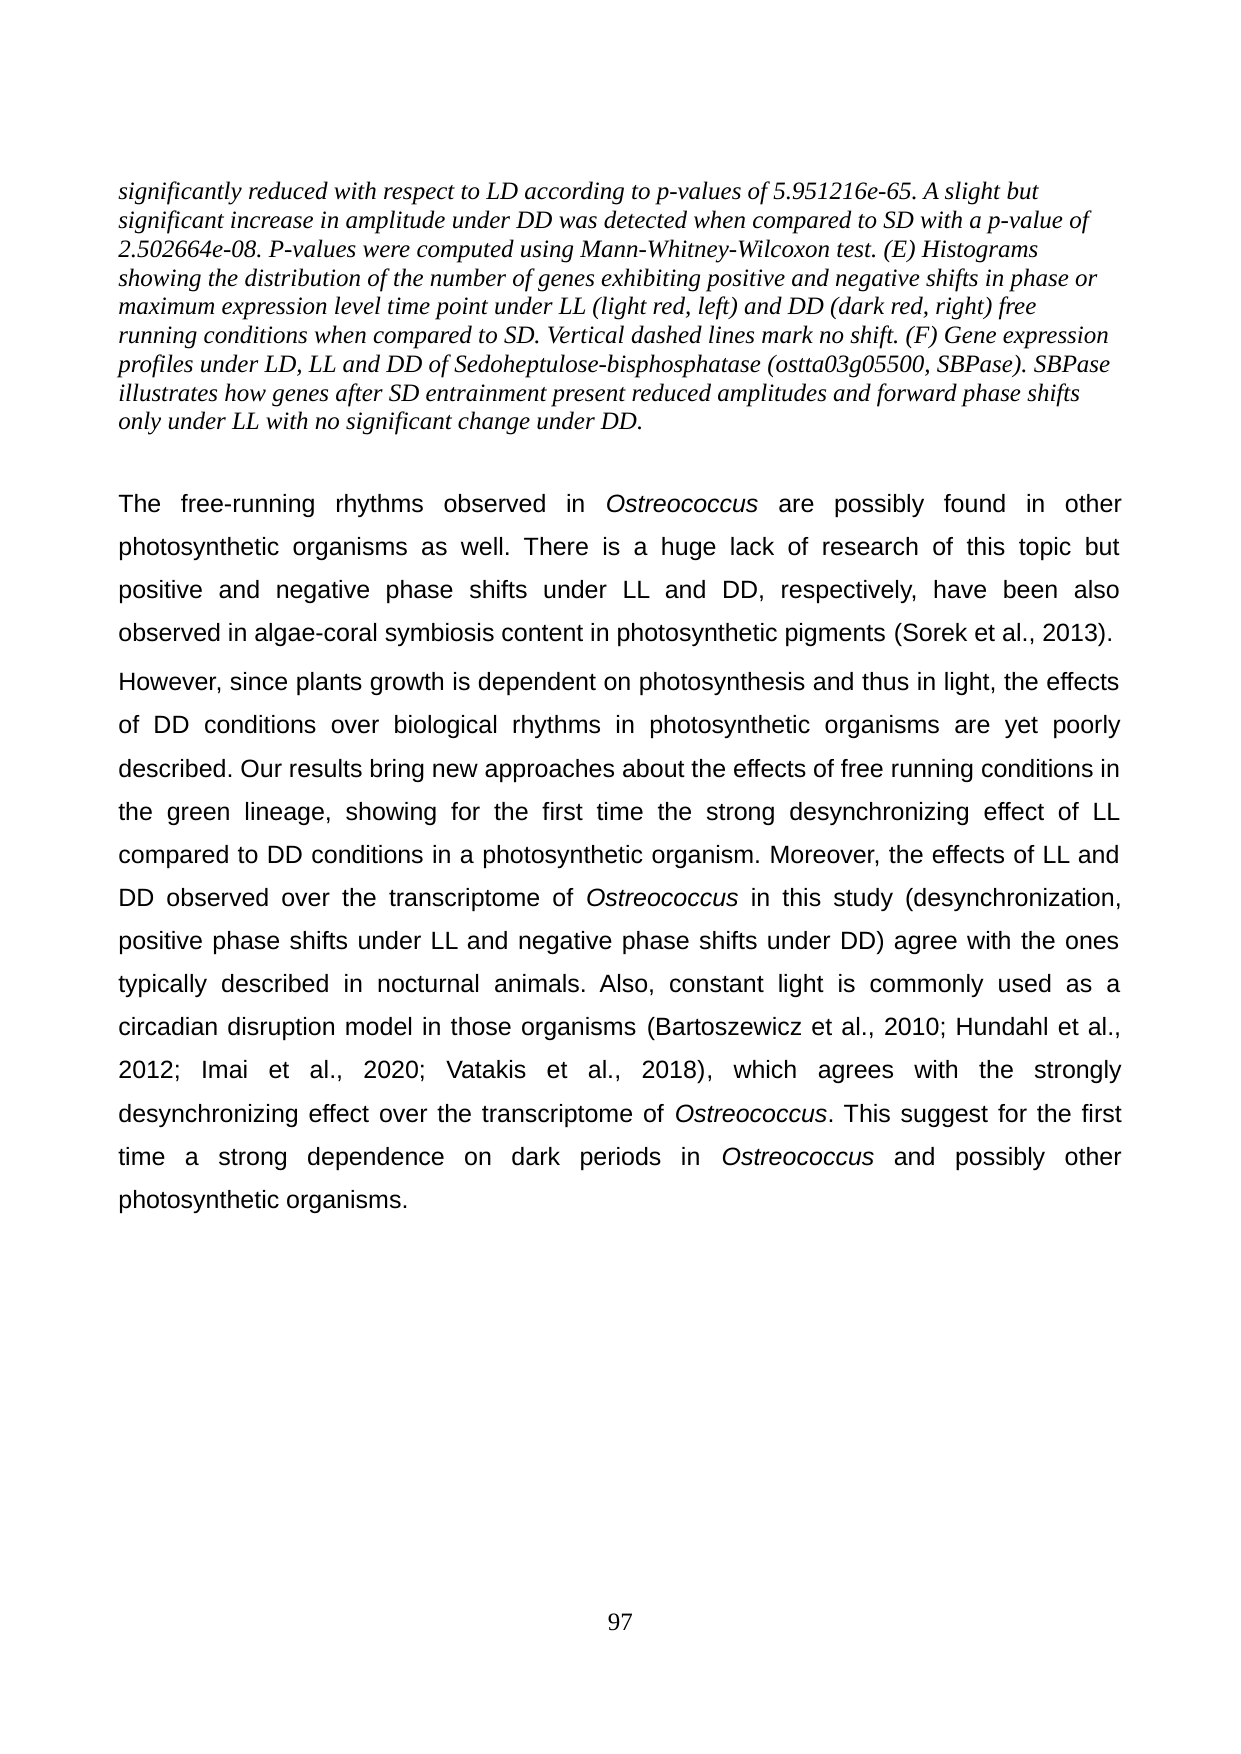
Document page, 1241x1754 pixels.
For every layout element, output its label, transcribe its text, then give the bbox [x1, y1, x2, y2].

text The free-running rhythms observed in Ostreococcus are possibly found in other photosynthetic organisms as well. There is a huge lack of research of this topic but positive and negative phase shifts under LL and DD, respectively, have been also observed in algae-coral symbiosis content in photosynthetic pigments (Sorek et al., 2013)⁠. [118, 489, 1122, 647]
text However, since plants growth is dependent on photosynthesis and thus in light, the effects of DD conditions over biological rhythms in photosynthetic organisms are yet poorly described. Our results bring new approaches about the effects of free running conditions in the green lineage, showing for the first time the strong desynchronizing effect of LL compared to DD conditions in a photosynthetic organism. Moreover, the effects of LL and DD observed over the transcriptome of Ostreococcus in this study (desynchronization, positive phase shifts under LL and negative phase shifts under DD) agree with the ones typically described in nocturnal animals. Also, constant light is commonly used as a circadian disruption model in those organisms (Bartoszewicz et al., 2010; Hundahl et al., 2012; Imai et al., 2020; Vatakis et al., 2018)⁠, which agrees with the strongly desynchronizing effect over the transcriptome of Ostreococcus. This suggest for the first time a strong dependence on dark periods in Ostreococcus and possibly other photosynthetic organisms. [118, 667, 1122, 1214]
text significantly reduced with respect to LD according to p-values of 5.951216e-65. A slight but significant increase in amplitude under DD was detected when compared to SD with a p-value of 2.502664e-08. P-values were computed using Mann-Whitney-Wilcoxon test. (E) Histograms showing the distribution of the number of genes exhibiting positive and negative shifts in phase or maximum expression level time point under LL (light red, left) and DD (dark red, right) free running conditions when compared to SD. Vertical dashed lines mark no shift. (F) Gene expression profiles under LD, LL and DD of Sedoheptulose-bisphosphatase (ostta03g05500, SBPase). SBPase illustrates how genes after SD entrainment present reduced amplitudes and forward phase shifts only under LL with no significant change under DD. [118, 176, 1122, 435]
